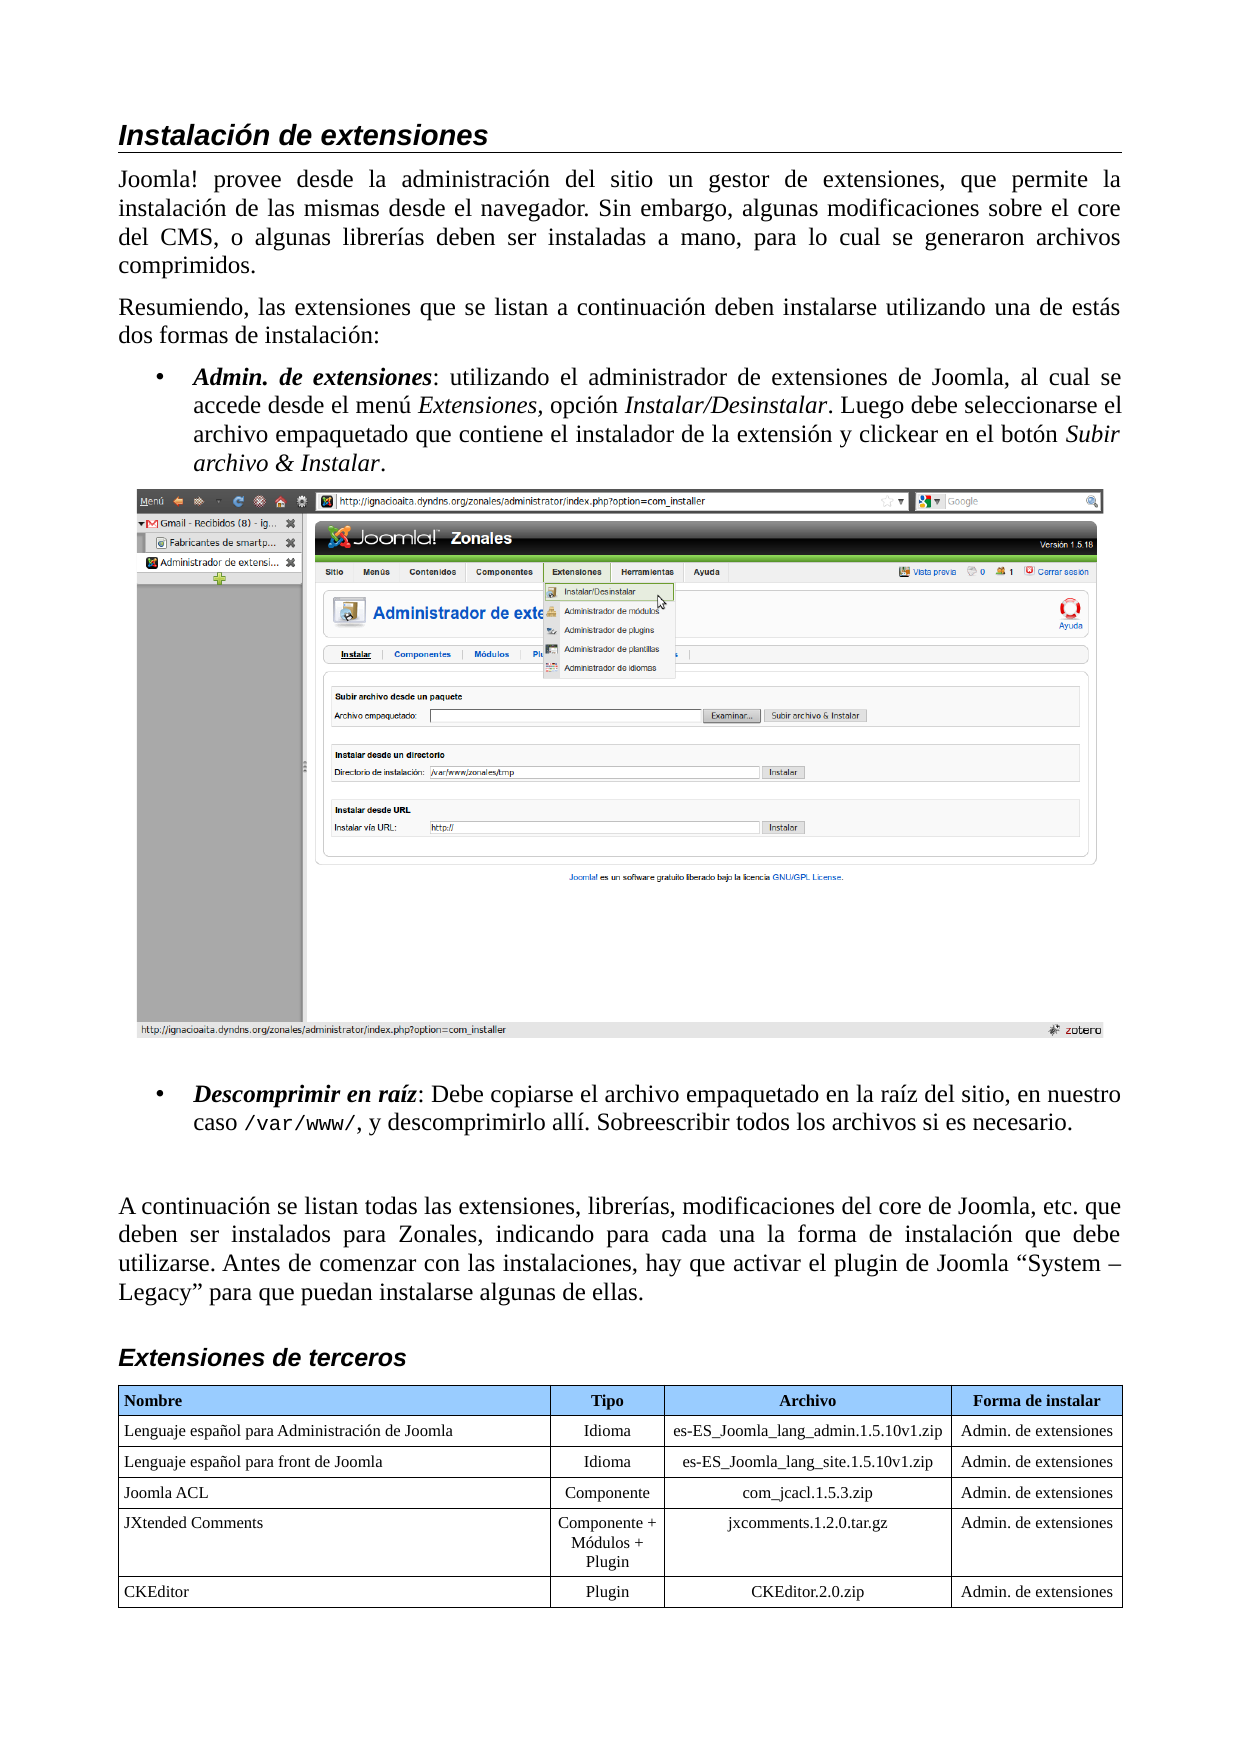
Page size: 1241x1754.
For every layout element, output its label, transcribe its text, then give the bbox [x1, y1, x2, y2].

table_cell es-ES_Joomla_lang_admin.1.5.10v1.zip [665, 1416, 951, 1446]
table_cell Admin. de extensiones [952, 1416, 1122, 1446]
table_cell JXtended Comments [119, 1509, 550, 1576]
table_cell Admin. de extensiones [952, 1447, 1122, 1477]
text A continuación se listan todas las extensiones, librerías, modificaciones del core de Joomla, etc. que deben ser instalados para Zonales, indicando para cada una la forma de instalación que debe utilizarse. Antes de comenzar con las instalaciones, hay que activar el plugin de Joomla “System – Legacy” para que puedan instalarse algunas de ellas. [118, 1191, 1122, 1306]
table_cell Componente + Módulos + Plugin [551, 1509, 664, 1576]
table_cell Admin. de extensiones [952, 1577, 1122, 1607]
table_cell Joomla ACL [119, 1478, 550, 1507]
table_cell Admin. de extensiones [952, 1478, 1122, 1507]
table_cell CKEditor.2.0.zip [665, 1577, 951, 1607]
list Admin. de extensiones: utilizando el administrador de extensiones de Joomla, al cual se accede desde el menú Extensiones, opción Instalar/Desinstalar. Luego debe seleccionarse el archivo empaquetado que contiene el instalador de la extensión y clickear en el botón Subir archivo & Instalar. [156, 362, 1122, 477]
subtitle Extensiones de terceros [118, 1343, 1122, 1372]
text Resumiendo, las extensiones que se listan a continuación deben instalarse utilizando una de estás dos formas de instalación: [118, 292, 1122, 349]
table_header Tipo [551, 1386, 664, 1415]
list Descomprimir en raíz: Debe copiarse el archivo empaquetado en la raíz del sitio, en nuestro caso /var/www/, y descomprimirlo allí. Sobreescribir todos los archivos si es necesario. [156, 1079, 1122, 1137]
table_cell Admin. de extensiones [952, 1509, 1122, 1576]
table_cell Idioma [551, 1416, 664, 1446]
table_cell Idioma [551, 1447, 664, 1477]
table_header Nombre [119, 1386, 550, 1415]
table_cell CKEditor [119, 1577, 550, 1607]
table_cell jxcomments.1.2.0.tar.gz [665, 1509, 951, 1576]
picture [136, 489, 1104, 1038]
table_header Forma de instalar [952, 1386, 1122, 1415]
text Joomla! provee desde la administración del sitio un gestor de extensiones, que permite la instalación de las mismas desde el navegador. Sin embargo, algunas modificaciones sobre el core del CMS, o algunas librerías deben ser instaladas a mano, para lo cual se generaron archivos comprimidos. [118, 164, 1122, 279]
table_cell com_jcacl.1.5.3.zip [665, 1478, 951, 1507]
subtitle Instalación de extensiones [118, 118, 1122, 152]
table_cell Plugin [551, 1577, 664, 1607]
table_cell Lenguaje español para Administración de Joomla [119, 1416, 550, 1446]
table_header Archivo [665, 1386, 951, 1415]
table_cell Componente [551, 1478, 664, 1507]
table_cell Lenguaje español para front de Joomla [119, 1447, 550, 1477]
table_cell es-ES_Joomla_lang_site.1.5.10v1.zip [665, 1447, 951, 1477]
